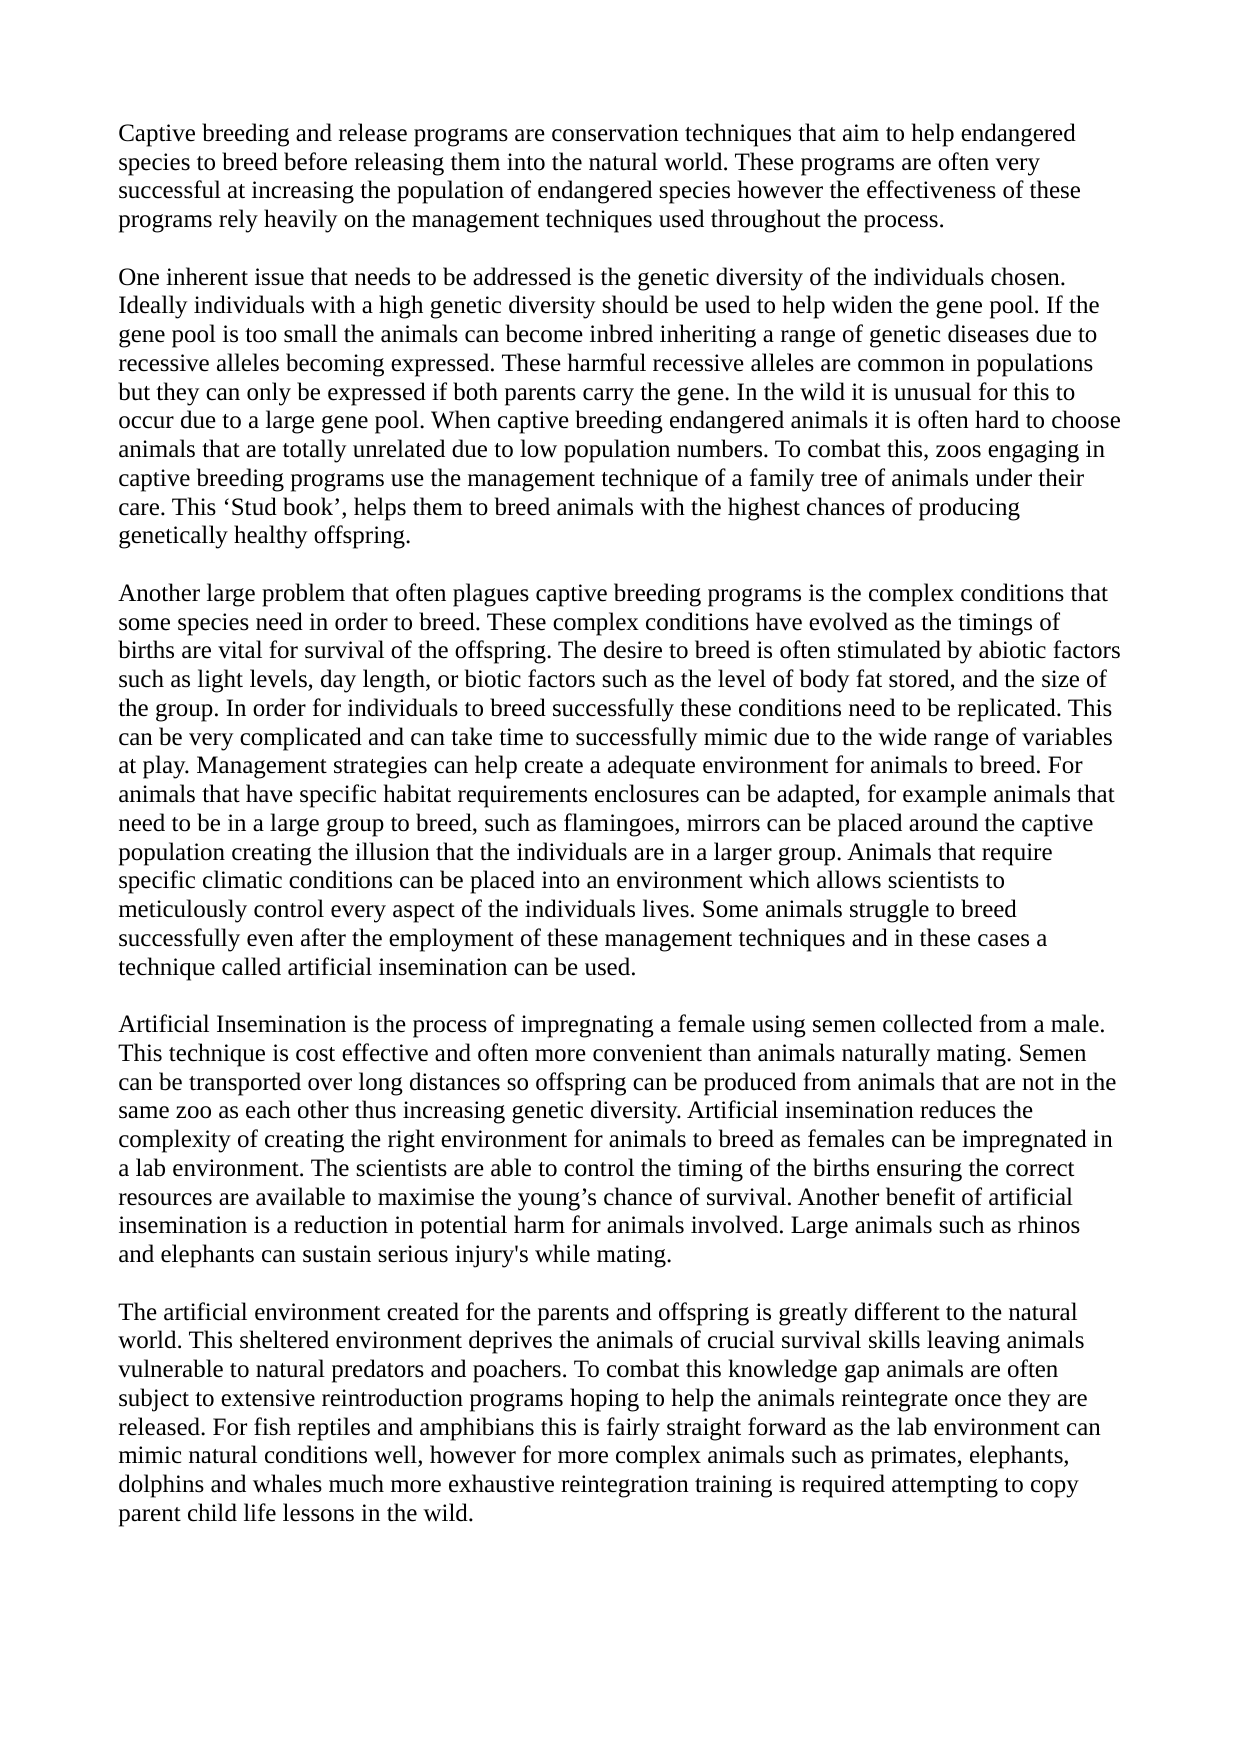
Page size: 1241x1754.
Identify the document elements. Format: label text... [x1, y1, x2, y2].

text The artificial environment created for the parents and offspring is greatly different to the natural world. This sheltered environment deprives the animals of crucial survival skills leaving animals vulnerable to natural predators and poachers. To combat this knowledge gap animals are often subject to extensive reintroduction programs hoping to help the animals reintegrate once they are released. For fish reptiles and amphibians this is fairly straight forward as the lab environment can mimic natural conditions well, however for more complex animals such as primates, elephants, dolphins and whales much more exhaustive reintegration training is required attempting to copy parent child life lessons in the wild. [118, 1297, 1122, 1527]
text One inherent issue that needs to be addressed is the genetic diversity of the individuals chosen. Ideally individuals with a high genetic diversity should be used to help widen the gene pool. If the gene pool is too small the animals can become inbred inheriting a range of genetic diseases due to recessive alleles becoming expressed. These harmful recessive alleles are common in populations but they can only be expressed if both parents carry the gene. In the wild it is unusual for this to occur due to a large gene pool. When captive breeding endangered animals it is often hard to choose animals that are totally unrelated due to low population numbers. To combat this, zoos engaging in captive breeding programs use the management technique of a family tree of animals under their care. This ‘Stud book’, helps them to breed animals with the highest chances of producing genetically healthy offspring. [118, 262, 1122, 549]
text Captive breeding and release programs are conservation techniques that aim to help endangered species to breed before releasing them into the natural world. These programs are often very successful at increasing the population of endangered species however the effectiveness of these programs rely heavily on the management techniques used throughout the process. [118, 118, 1122, 233]
text Another large problem that often plagues captive breeding programs is the complex conditions that some species need in order to breed. These complex conditions have evolved as the timings of births are vital for survival of the offspring. The desire to breed is often stimulated by abiotic factors such as light levels, day length, or biotic factors such as the level of body fat stored, and the size of the group. In order for individuals to breed successfully these conditions need to be replicated. This can be very complicated and can take time to successfully mimic due to the wide range of variables at play. Management strategies can help create a adequate environment for animals to breed. For animals that have specific habitat requirements enclosures can be adapted, for example animals that need to be in a large group to breed, such as flamingoes, mirrors can be placed around the captive population creating the illusion that the individuals are in a larger group. Animals that require specific climatic conditions can be placed into an environment which allows scientists to meticulously control every aspect of the individuals lives. Some animals struggle to breed successfully even after the employment of these management techniques and in these cases a technique called artificial insemination can be used. [118, 578, 1122, 981]
text Artificial Insemination is the process of impregnating a female using semen collected from a male. This technique is cost effective and often more convenient than animals naturally mating. Semen can be transported over long distances so offspring can be produced from animals that are not in the same zoo as each other thus increasing genetic diversity. Artificial insemination reduces the complexity of creating the right environment for animals to breed as females can be impregnated in a lab environment. The scientists are able to control the timing of the births ensuring the correct resources are available to maximise the young’s chance of survival. Another benefit of artificial insemination is a reduction in potential harm for animals involved. Large animals such as rhinos and elephants can sustain serious injury's while mating. [118, 1009, 1122, 1268]
